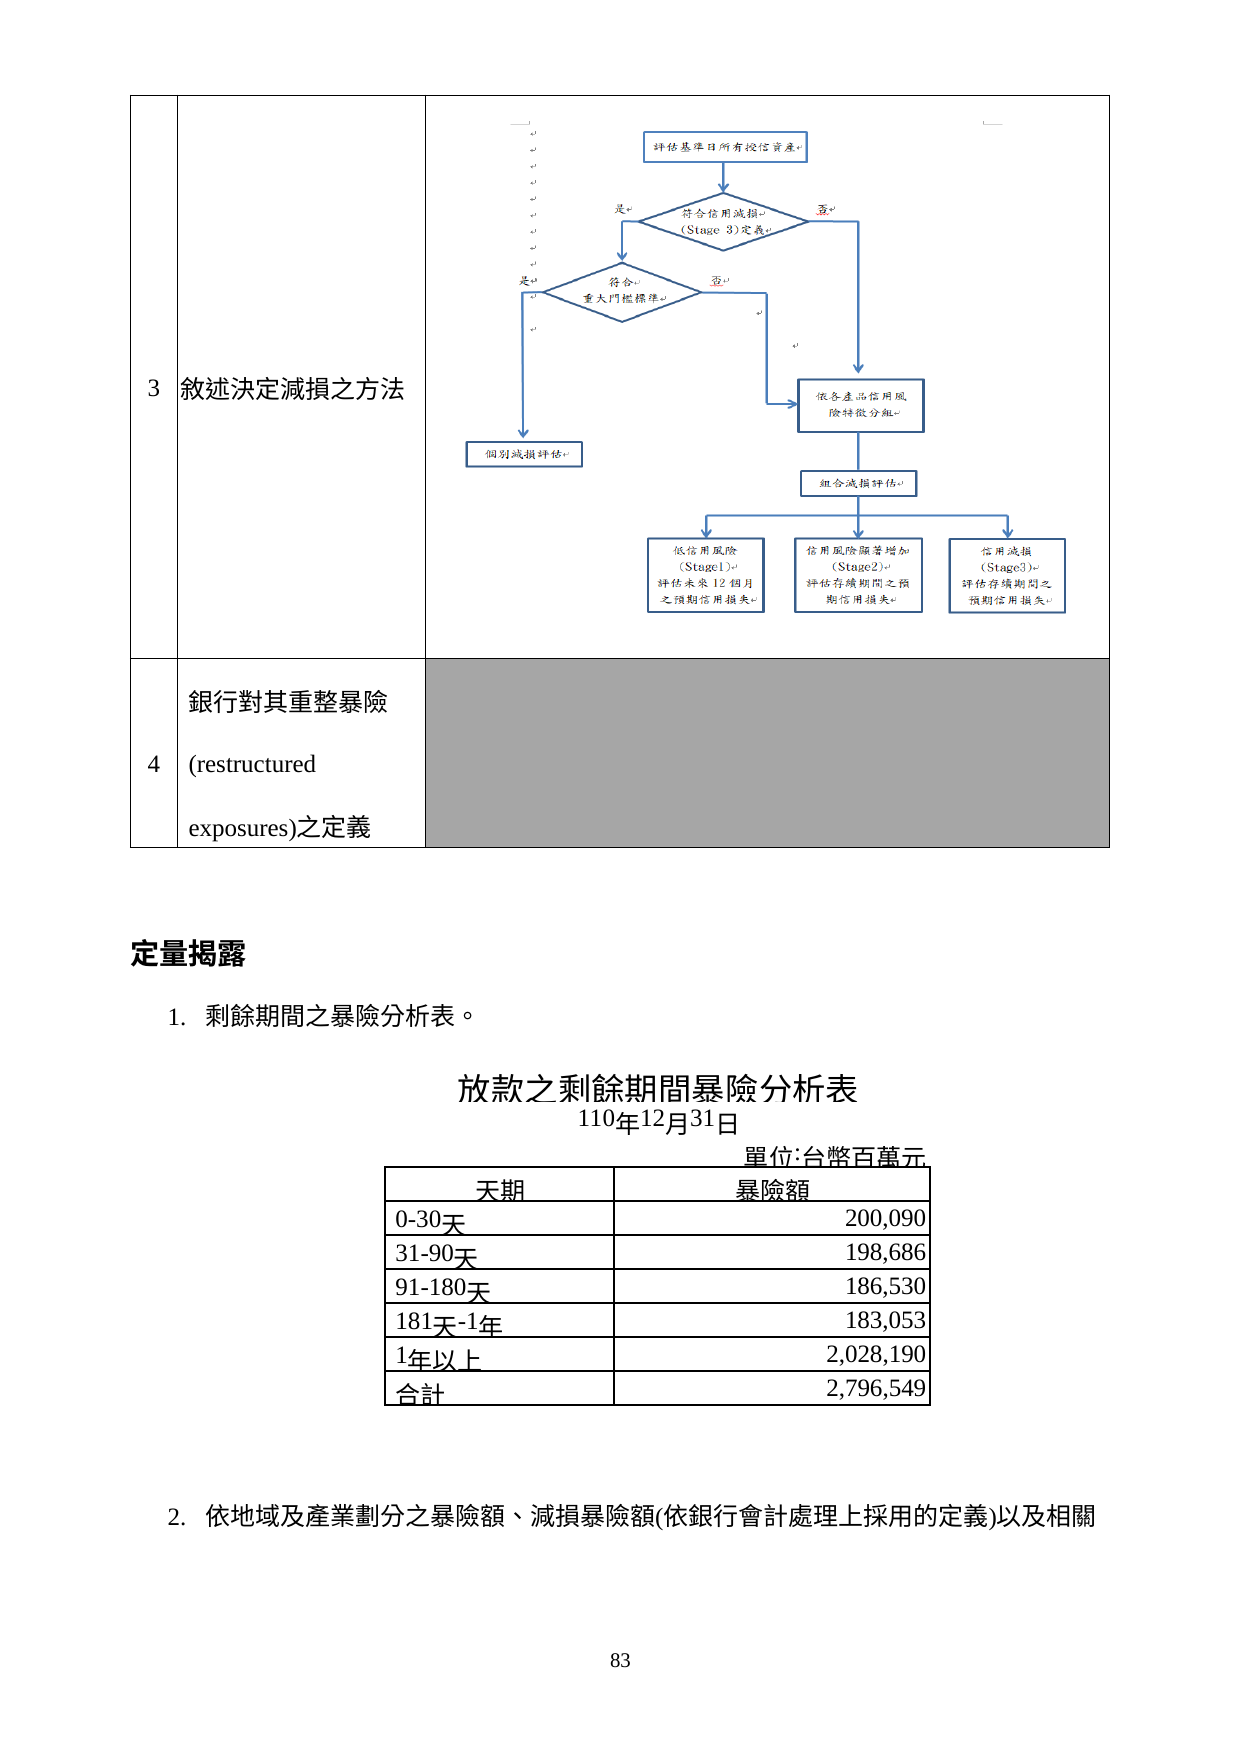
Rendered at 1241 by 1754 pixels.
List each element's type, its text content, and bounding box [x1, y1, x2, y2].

table_cell 銀行對其重整暴險(restructured exposures)之定義 [178, 659, 425, 847]
list 剩餘期間之暴險分析表。 [167, 973, 1110, 1035]
table_cell 4 [131, 659, 177, 847]
list 依地域及產業劃分之暴險額、減損暴險額(依銀行會計處理上採用的定義)以及相關 [167, 1473, 1110, 1535]
table_cell 3 [131, 96, 177, 658]
subtitle 定量揭露 [130, 910, 1110, 973]
table_cell [426, 659, 1109, 847]
table_cell [426, 96, 1109, 658]
table_cell 敘述決定減損之方法 [178, 96, 425, 658]
